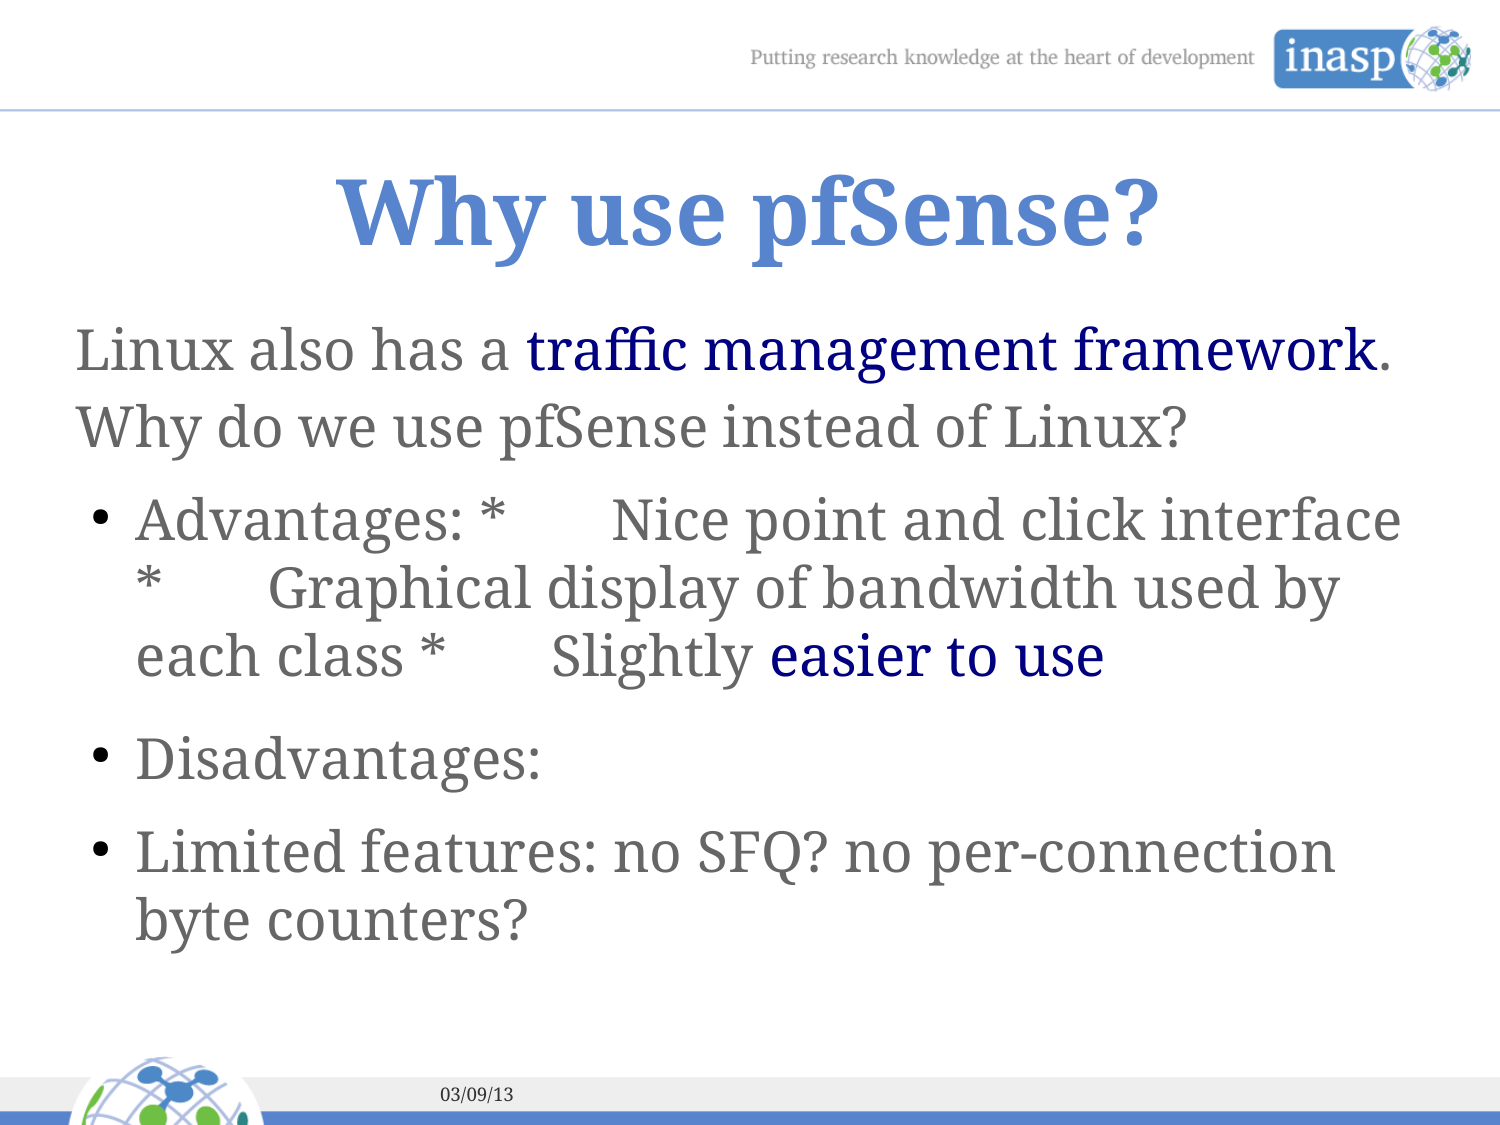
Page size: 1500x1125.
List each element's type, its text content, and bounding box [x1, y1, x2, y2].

list Linux also has a traffic management framework. Why do we use pfSense instead of Linux? Advantages: * Nice point and click interface * Graphical display of bandwidth used by each class * Slightly easier to use Disadvantages: Limited features: no SFQ? no per-connection byte counters? [75, 313, 1426, 967]
picture [0, 0, 1500, 1125]
title Why use pfSense? [75, 129, 1426, 313]
